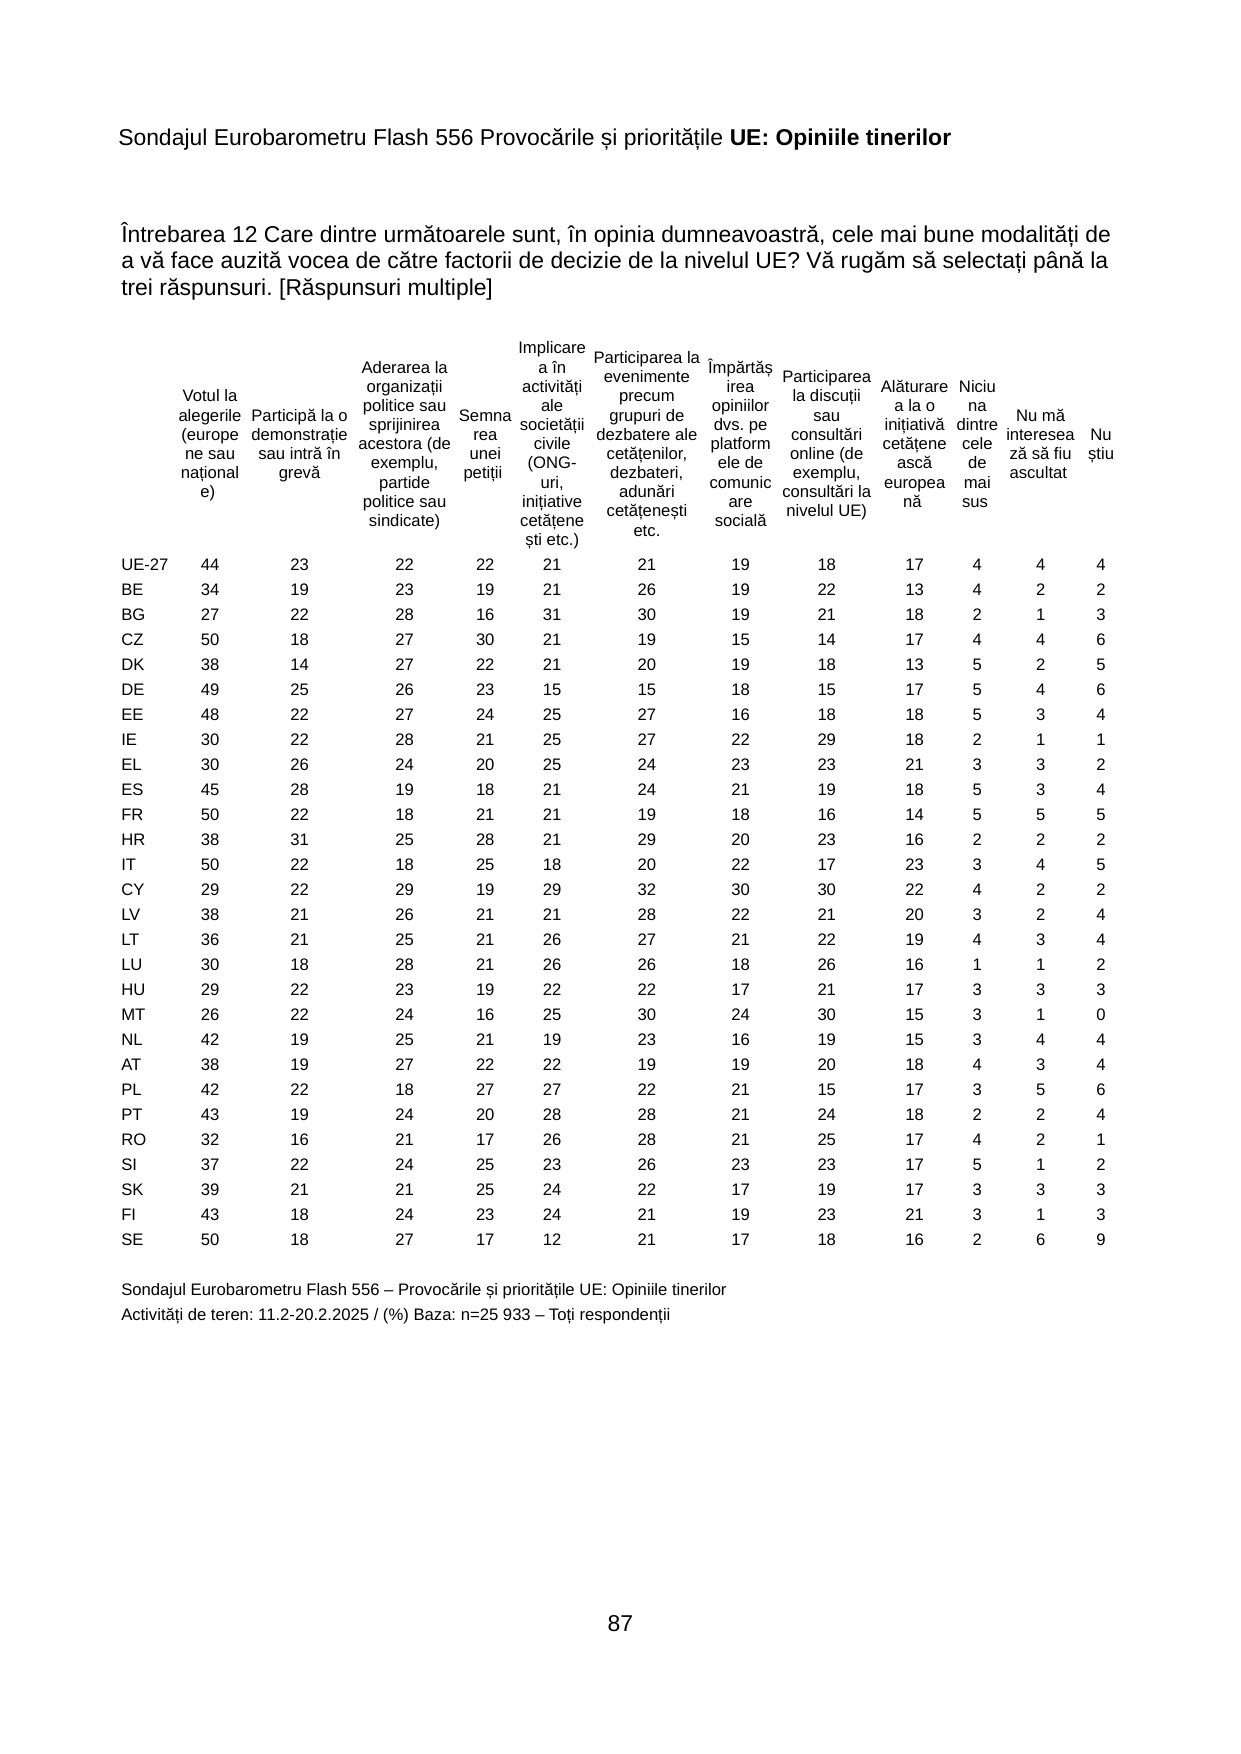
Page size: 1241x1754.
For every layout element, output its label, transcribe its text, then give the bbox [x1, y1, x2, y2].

table_cell 22 [776, 577, 877, 602]
table_cell 4 [1079, 902, 1123, 927]
table_cell 21 [877, 1202, 952, 1227]
table_cell NL [118, 1027, 174, 1052]
table_cell 14 [245, 652, 353, 677]
table_cell SK [118, 1177, 174, 1202]
table_cell 4 [952, 1052, 1002, 1077]
table_cell 21 [776, 902, 877, 927]
table_cell 17 [704, 977, 776, 1002]
table_cell 18 [776, 702, 877, 727]
table_cell 25 [776, 1127, 877, 1152]
table_cell 45 [174, 777, 245, 802]
table_cell 23 [776, 1152, 877, 1177]
table_cell CZ [118, 627, 174, 652]
table_cell 22 [245, 727, 353, 752]
table_cell 25 [455, 1152, 515, 1177]
table_cell BG [118, 602, 174, 627]
table_cell 17 [877, 677, 952, 702]
table_cell 21 [589, 1227, 704, 1252]
table_cell 27 [515, 1077, 589, 1102]
table_cell 15 [776, 677, 877, 702]
table_cell 22 [245, 602, 353, 627]
table_cell 17 [455, 1227, 515, 1252]
table_cell [589, 303, 704, 335]
table_cell 21 [589, 1202, 704, 1227]
table_cell 30 [455, 627, 515, 652]
table_cell [354, 1252, 455, 1277]
table_cell 25 [455, 1177, 515, 1202]
table_cell 44 [174, 552, 245, 577]
table_cell 23 [515, 1152, 589, 1177]
table_cell 5 [952, 777, 1002, 802]
table_cell 22 [455, 652, 515, 677]
table_cell [455, 303, 515, 335]
table_cell 19 [455, 877, 515, 902]
table_cell BE [118, 577, 174, 602]
table_cell 22 [589, 977, 704, 1002]
table_cell 23 [354, 577, 455, 602]
table_cell DE [118, 677, 174, 702]
table_cell 5 [952, 677, 1002, 702]
table_cell [1079, 1252, 1123, 1277]
table_cell 28 [589, 1127, 704, 1152]
table_cell 2 [1079, 752, 1123, 777]
table_cell 23 [455, 1202, 515, 1227]
table_cell 2 [1079, 952, 1123, 977]
table_cell 21 [704, 1102, 776, 1127]
table_cell 1 [1002, 727, 1079, 752]
table_cell AT [118, 1052, 174, 1077]
table_cell [174, 1252, 245, 1277]
table_cell 50 [174, 627, 245, 652]
table_cell 43 [174, 1202, 245, 1227]
table_cell 50 [174, 802, 245, 827]
table_cell UE-27 [118, 552, 174, 577]
table_cell 5 [1002, 802, 1079, 827]
table_cell 25 [515, 752, 589, 777]
table_cell 30 [589, 602, 704, 627]
table_cell [245, 303, 353, 335]
table_cell 20 [704, 827, 776, 852]
table_cell 2 [1002, 577, 1079, 602]
table_cell 50 [174, 852, 245, 877]
table_cell 27 [589, 727, 704, 752]
table_cell 43 [174, 1102, 245, 1127]
table_cell [776, 1252, 877, 1277]
table_cell 17 [877, 1152, 952, 1177]
table_cell 24 [776, 1102, 877, 1127]
table_cell IT [118, 852, 174, 877]
table_cell 5 [1079, 852, 1123, 877]
table_cell 17 [704, 1227, 776, 1252]
table_cell 17 [877, 1077, 952, 1102]
table_cell 22 [245, 852, 353, 877]
table_cell 14 [776, 627, 877, 652]
table_cell 26 [589, 952, 704, 977]
table_cell 5 [952, 702, 1002, 727]
table_cell 2 [952, 827, 1002, 852]
table_cell 29 [515, 877, 589, 902]
table_cell 3 [1002, 1177, 1079, 1202]
table_cell 18 [776, 1227, 877, 1252]
table_cell 21 [455, 927, 515, 952]
table_cell 4 [952, 627, 1002, 652]
table_cell 29 [354, 877, 455, 902]
table_cell 21 [776, 977, 877, 1002]
table_cell 15 [877, 1027, 952, 1052]
table_cell 15 [515, 677, 589, 702]
table_cell 27 [174, 602, 245, 627]
table_cell 37 [174, 1152, 245, 1177]
table_cell 30 [174, 752, 245, 777]
table_cell 4 [952, 877, 1002, 902]
table_cell 22 [704, 727, 776, 752]
table_cell Niciuna dintre cele de mai sus [952, 335, 1002, 552]
table_cell 18 [354, 802, 455, 827]
table_cell 19 [776, 777, 877, 802]
table_cell 28 [515, 1102, 589, 1127]
table_cell Participarea la discuții sau consultări online (de exemplu, consultări la nivelul UE) [776, 335, 877, 552]
table_cell 17 [877, 1177, 952, 1202]
table_cell 21 [515, 552, 589, 577]
table_cell 21 [245, 902, 353, 927]
table_cell 22 [245, 1002, 353, 1027]
table_cell 23 [245, 552, 353, 577]
table_cell 26 [589, 1152, 704, 1177]
table_cell 25 [515, 702, 589, 727]
table_cell [1002, 1252, 1079, 1277]
table_cell 22 [245, 802, 353, 827]
table_cell 16 [455, 1002, 515, 1027]
table_cell Semnarea unei petiții [455, 335, 515, 552]
table_cell 3 [1002, 977, 1079, 1002]
table_cell 14 [877, 802, 952, 827]
table_cell 20 [455, 1102, 515, 1127]
table_cell 19 [776, 1177, 877, 1202]
table_cell 21 [455, 1027, 515, 1052]
table_cell 4 [952, 927, 1002, 952]
table_cell 18 [776, 652, 877, 677]
table_cell 19 [704, 652, 776, 677]
table_cell 3 [1002, 702, 1079, 727]
table_cell Participarea la evenimente precum grupuri de dezbatere ale cetățenilor, dezbateri, adunări cetățenești etc. [589, 335, 704, 552]
table_cell 22 [245, 877, 353, 902]
table_cell 28 [455, 827, 515, 852]
table_cell 15 [776, 1077, 877, 1102]
table_cell 24 [455, 702, 515, 727]
table_cell 21 [704, 777, 776, 802]
table_cell 20 [877, 902, 952, 927]
table_cell 24 [354, 1002, 455, 1027]
table_cell 30 [776, 877, 877, 902]
table_cell 16 [704, 702, 776, 727]
table_cell 23 [877, 852, 952, 877]
table_cell Participă la o demonstrație sau intră în grevă [245, 335, 353, 552]
table_cell 16 [704, 1027, 776, 1052]
table_cell 3 [952, 752, 1002, 777]
table_cell 16 [877, 1227, 952, 1252]
table_cell 31 [245, 827, 353, 852]
table_cell 21 [455, 727, 515, 752]
table_cell 22 [455, 552, 515, 577]
table_cell 21 [515, 577, 589, 602]
table_cell 31 [515, 602, 589, 627]
table_cell 2 [1002, 652, 1079, 677]
table_cell Împărtășirea opiniilor dvs. pe platformele de comunicare socială [704, 335, 776, 552]
table_cell 5 [1079, 652, 1123, 677]
table_cell 16 [455, 602, 515, 627]
table_cell 22 [455, 1052, 515, 1077]
table_cell 20 [455, 752, 515, 777]
table_cell 16 [877, 952, 952, 977]
table_cell 18 [354, 852, 455, 877]
table_cell 23 [589, 1027, 704, 1052]
table_cell 27 [455, 1077, 515, 1102]
table_cell 23 [776, 752, 877, 777]
table_cell 28 [589, 902, 704, 927]
table_cell 42 [174, 1027, 245, 1052]
table_cell 3 [1002, 1052, 1079, 1077]
table_cell 26 [589, 577, 704, 602]
table_cell 2 [1079, 1152, 1123, 1177]
table_cell 16 [776, 802, 877, 827]
table_cell 36 [174, 927, 245, 952]
table_cell 19 [704, 602, 776, 627]
table_cell 4 [952, 1127, 1002, 1152]
table_cell LT [118, 927, 174, 952]
table_cell 28 [354, 952, 455, 977]
table_cell 23 [704, 752, 776, 777]
table_cell 3 [1002, 752, 1079, 777]
table_cell 6 [1002, 1227, 1079, 1252]
table_cell 19 [245, 1102, 353, 1127]
table_cell 38 [174, 1052, 245, 1077]
table_cell 24 [704, 1002, 776, 1027]
table_cell [877, 303, 952, 335]
table_cell 1 [1002, 1152, 1079, 1177]
table_cell 15 [704, 627, 776, 652]
table_cell 21 [704, 927, 776, 952]
table_cell 30 [704, 877, 776, 902]
table_cell 2 [1002, 902, 1079, 927]
table_cell ES [118, 777, 174, 802]
table_cell Votul la alegerile (europene sau naționale) [174, 335, 245, 552]
table_cell 25 [354, 1027, 455, 1052]
table_cell 2 [1079, 827, 1123, 852]
table_cell PL [118, 1077, 174, 1102]
table_cell [515, 1252, 589, 1277]
table_cell 23 [455, 677, 515, 702]
table_cell 4 [1079, 1052, 1123, 1077]
table_cell 18 [245, 952, 353, 977]
table_cell 19 [704, 577, 776, 602]
table_cell 26 [174, 1002, 245, 1027]
table_cell 22 [704, 852, 776, 877]
table_cell 27 [354, 1227, 455, 1252]
table_cell 19 [455, 577, 515, 602]
table_cell 18 [455, 777, 515, 802]
table_cell 4 [1002, 677, 1079, 702]
table_cell 3 [1079, 1202, 1123, 1227]
table_cell 19 [704, 1052, 776, 1077]
table_cell 23 [776, 1202, 877, 1227]
table_cell FI [118, 1202, 174, 1227]
table_cell 4 [1079, 552, 1123, 577]
table_cell 3 [952, 1002, 1002, 1027]
table_cell 22 [704, 902, 776, 927]
table_cell 4 [1002, 552, 1079, 577]
table_cell 24 [354, 752, 455, 777]
table_cell 25 [515, 1002, 589, 1027]
table_cell 19 [589, 1052, 704, 1077]
table_cell 24 [515, 1177, 589, 1202]
table_cell 17 [877, 627, 952, 652]
table_header Întrebarea 12 Care dintre următoarele sunt, în opinia dumneavoastră, cele mai bune modalități de a vă face auzită vocea de către factorii de decizie de la nivelul UE? Vă rugăm să selectați până la trei răspunsuri. [Răspunsuri multiple] [118, 218, 1123, 303]
table_cell Activități de teren: 11.2-20.2.2025 / (%) Baza: n=25 933 – Toți respondenții [118, 1302, 1123, 1327]
table_cell [952, 303, 1002, 335]
table_cell Sondajul Eurobarometru Flash 556 – Provocările și prioritățile UE: Opiniile tinerilor [118, 1277, 1123, 1302]
table_cell [354, 303, 455, 335]
table_cell 4 [1002, 1027, 1079, 1052]
table_cell 21 [455, 902, 515, 927]
table_cell 28 [354, 602, 455, 627]
table_cell [118, 303, 174, 335]
table_cell 20 [776, 1052, 877, 1077]
table_cell 3 [952, 1077, 1002, 1102]
table_cell 48 [174, 702, 245, 727]
table_cell 22 [589, 1177, 704, 1202]
table_cell 2 [1002, 1127, 1079, 1152]
table_cell 21 [455, 952, 515, 977]
table_cell 2 [952, 602, 1002, 627]
table_cell [455, 1252, 515, 1277]
table_cell 3 [952, 1202, 1002, 1227]
table_cell 24 [589, 752, 704, 777]
table_cell 18 [704, 677, 776, 702]
table_cell 6 [1079, 627, 1123, 652]
table_cell 18 [515, 852, 589, 877]
table_cell 17 [877, 1127, 952, 1152]
table_cell 21 [515, 827, 589, 852]
table_cell Alăturarea la o inițiativă cetățenească europeană [877, 335, 952, 552]
table_cell 39 [174, 1177, 245, 1202]
table_cell FR [118, 802, 174, 827]
table_cell 26 [515, 1127, 589, 1152]
table_cell 28 [354, 727, 455, 752]
table_cell 20 [589, 652, 704, 677]
table_cell 2 [952, 1102, 1002, 1127]
table_cell 15 [589, 677, 704, 702]
table_cell 27 [589, 927, 704, 952]
table_cell 4 [1079, 1102, 1123, 1127]
table_cell 21 [245, 927, 353, 952]
table_cell 3 [952, 1177, 1002, 1202]
table_cell 3 [952, 1027, 1002, 1052]
table_cell 15 [877, 1002, 952, 1027]
table_cell 4 [1079, 1027, 1123, 1052]
table_cell LV [118, 902, 174, 927]
table_cell 29 [174, 877, 245, 902]
table_cell [776, 303, 877, 335]
table_cell 27 [354, 1052, 455, 1077]
table_cell 3 [952, 902, 1002, 927]
table_cell 2 [1079, 877, 1123, 902]
table_cell 21 [704, 1127, 776, 1152]
table_cell [515, 303, 589, 335]
table_cell 18 [877, 602, 952, 627]
table_cell 2 [952, 727, 1002, 752]
table_cell 19 [245, 1052, 353, 1077]
table_cell 1 [1002, 602, 1079, 627]
table_cell DK [118, 652, 174, 677]
table_cell 3 [952, 977, 1002, 1002]
table_cell 22 [354, 552, 455, 577]
table_cell 23 [704, 1152, 776, 1177]
table_cell MT [118, 1002, 174, 1027]
table_cell 4 [952, 552, 1002, 577]
table_cell 26 [354, 677, 455, 702]
table_cell 4 [1002, 852, 1079, 877]
table_cell 22 [245, 702, 353, 727]
table_cell 50 [174, 1227, 245, 1252]
table_cell 1 [1002, 1202, 1079, 1227]
table_cell 29 [589, 827, 704, 852]
table_cell [877, 1252, 952, 1277]
table_cell PT [118, 1102, 174, 1127]
table_cell 27 [354, 702, 455, 727]
table_cell 18 [877, 1102, 952, 1127]
table_cell 38 [174, 652, 245, 677]
table_cell 22 [776, 927, 877, 952]
table_cell 4 [1002, 627, 1079, 652]
table_cell HU [118, 977, 174, 1002]
table_cell 38 [174, 902, 245, 927]
table_cell 24 [515, 1202, 589, 1227]
table_cell 25 [245, 677, 353, 702]
table_cell 18 [877, 1052, 952, 1077]
table_cell 4 [1079, 702, 1123, 727]
table_cell 21 [704, 1077, 776, 1102]
table_cell 34 [174, 577, 245, 602]
table_cell 13 [877, 577, 952, 602]
table_cell 5 [952, 1152, 1002, 1177]
table_cell 26 [515, 952, 589, 977]
table_cell 17 [877, 977, 952, 1002]
table_cell Aderarea la organizații politice sau sprijinirea acestora (de exemplu, partide politice sau sindicate) [354, 335, 455, 552]
table_cell 5 [1002, 1077, 1079, 1102]
table_cell 25 [455, 852, 515, 877]
table_cell 4 [952, 577, 1002, 602]
table_cell 27 [354, 652, 455, 677]
table_cell 18 [245, 627, 353, 652]
table_cell 6 [1079, 1077, 1123, 1102]
table_cell 28 [245, 777, 353, 802]
table_cell 21 [589, 552, 704, 577]
table_cell 3 [1079, 602, 1123, 627]
table_cell 22 [589, 1077, 704, 1102]
table_cell 18 [245, 1227, 353, 1252]
table_cell 21 [515, 627, 589, 652]
table_cell [1079, 303, 1123, 335]
table_cell 5 [952, 802, 1002, 827]
table_cell IE [118, 727, 174, 752]
table_cell 16 [245, 1127, 353, 1152]
table_cell 3 [1002, 927, 1079, 952]
table_cell 4 [1079, 927, 1123, 952]
table_cell 26 [354, 902, 455, 927]
table_cell 30 [776, 1002, 877, 1027]
table_cell 1 [1002, 1002, 1079, 1027]
table_cell 21 [776, 602, 877, 627]
table_cell 18 [877, 702, 952, 727]
table_cell 3 [1002, 777, 1079, 802]
table_cell 19 [245, 1027, 353, 1052]
table_cell 3 [952, 852, 1002, 877]
table_cell 26 [245, 752, 353, 777]
table_cell 25 [354, 927, 455, 952]
table_cell 19 [354, 777, 455, 802]
table_cell 22 [245, 1077, 353, 1102]
table_cell 0 [1079, 1002, 1123, 1027]
table_cell 1 [952, 952, 1002, 977]
table_cell 19 [704, 552, 776, 577]
table_cell 20 [589, 852, 704, 877]
table_cell 32 [174, 1127, 245, 1152]
table_cell 9 [1079, 1227, 1123, 1252]
table_cell 22 [515, 977, 589, 1002]
table_cell 25 [354, 827, 455, 852]
table_cell 26 [776, 952, 877, 977]
table_cell [952, 1252, 1002, 1277]
table_cell 27 [589, 702, 704, 727]
table_cell 17 [877, 552, 952, 577]
table_cell 6 [1079, 677, 1123, 702]
table_cell 12 [515, 1227, 589, 1252]
table_cell HR [118, 827, 174, 852]
table_cell 26 [515, 927, 589, 952]
table_cell 21 [354, 1127, 455, 1152]
table_cell [245, 1252, 353, 1277]
table_cell 3 [1079, 977, 1123, 1002]
table_cell [704, 1252, 776, 1277]
table_cell 21 [354, 1177, 455, 1202]
table_cell 19 [455, 977, 515, 1002]
table_cell 23 [776, 827, 877, 852]
table_cell [704, 303, 776, 335]
table_cell 3 [1079, 1177, 1123, 1202]
table_cell 17 [776, 852, 877, 877]
table_cell 19 [877, 927, 952, 952]
table_cell 2 [1002, 1102, 1079, 1127]
table_cell 24 [354, 1202, 455, 1227]
table_cell 30 [589, 1002, 704, 1027]
table_cell 24 [589, 777, 704, 802]
table_cell 18 [245, 1202, 353, 1227]
table_cell 2 [952, 1227, 1002, 1252]
table_cell 2 [1079, 577, 1123, 602]
table_cell 19 [776, 1027, 877, 1052]
table_cell [118, 335, 174, 552]
table_cell 1 [1079, 1127, 1123, 1152]
table_cell 24 [354, 1102, 455, 1127]
table_cell [174, 303, 245, 335]
table_cell EL [118, 752, 174, 777]
table_cell 18 [877, 727, 952, 752]
table_cell 21 [515, 652, 589, 677]
table_cell 24 [354, 1152, 455, 1177]
table_cell 23 [354, 977, 455, 1002]
table_cell 22 [877, 877, 952, 902]
table_cell 2 [1002, 877, 1079, 902]
table_cell 22 [245, 977, 353, 1002]
table_cell Nu știu [1079, 335, 1123, 552]
table_cell 21 [245, 1177, 353, 1202]
table_cell 17 [455, 1127, 515, 1152]
table_cell Nu mă interesează să fiu ascultat [1002, 335, 1079, 552]
table_cell 13 [877, 652, 952, 677]
table_cell 21 [515, 902, 589, 927]
table_cell 30 [174, 952, 245, 977]
table_cell 18 [704, 952, 776, 977]
table_cell 19 [515, 1027, 589, 1052]
table_cell 29 [174, 977, 245, 1002]
table_cell 5 [952, 652, 1002, 677]
table_cell 38 [174, 827, 245, 852]
table_cell 2 [1002, 827, 1079, 852]
table_cell 18 [877, 777, 952, 802]
table_cell 19 [245, 577, 353, 602]
table_cell [1002, 303, 1079, 335]
table_cell 19 [704, 1202, 776, 1227]
table_cell 18 [704, 802, 776, 827]
table_cell 21 [455, 802, 515, 827]
table_cell 18 [354, 1077, 455, 1102]
table_cell 30 [174, 727, 245, 752]
table_cell 16 [877, 827, 952, 852]
table_cell 42 [174, 1077, 245, 1102]
table_cell 28 [589, 1102, 704, 1127]
table_cell 17 [704, 1177, 776, 1202]
table_cell SE [118, 1227, 174, 1252]
table_cell 29 [776, 727, 877, 752]
table_cell 21 [515, 777, 589, 802]
table_cell RO [118, 1127, 174, 1152]
table_cell 4 [1079, 777, 1123, 802]
table_cell [589, 1252, 704, 1277]
table_cell LU [118, 952, 174, 977]
table_cell 19 [589, 802, 704, 827]
table_cell 22 [245, 1152, 353, 1177]
table_cell 1 [1079, 727, 1123, 752]
table_cell CY [118, 877, 174, 902]
table_cell 21 [515, 802, 589, 827]
table_cell 22 [515, 1052, 589, 1077]
table_cell 32 [589, 877, 704, 902]
table_cell 1 [1002, 952, 1079, 977]
table_cell 49 [174, 677, 245, 702]
table_cell EE [118, 702, 174, 727]
table_cell SI [118, 1152, 174, 1177]
table_cell 19 [589, 627, 704, 652]
table_cell 25 [515, 727, 589, 752]
table_cell 18 [776, 552, 877, 577]
table_cell 5 [1079, 802, 1123, 827]
table_cell Implicarea în activități ale societății civile (ONG-uri, inițiative cetățenești etc.) [515, 335, 589, 552]
table_cell 21 [877, 752, 952, 777]
table_cell [118, 1252, 174, 1277]
table_cell 27 [354, 627, 455, 652]
